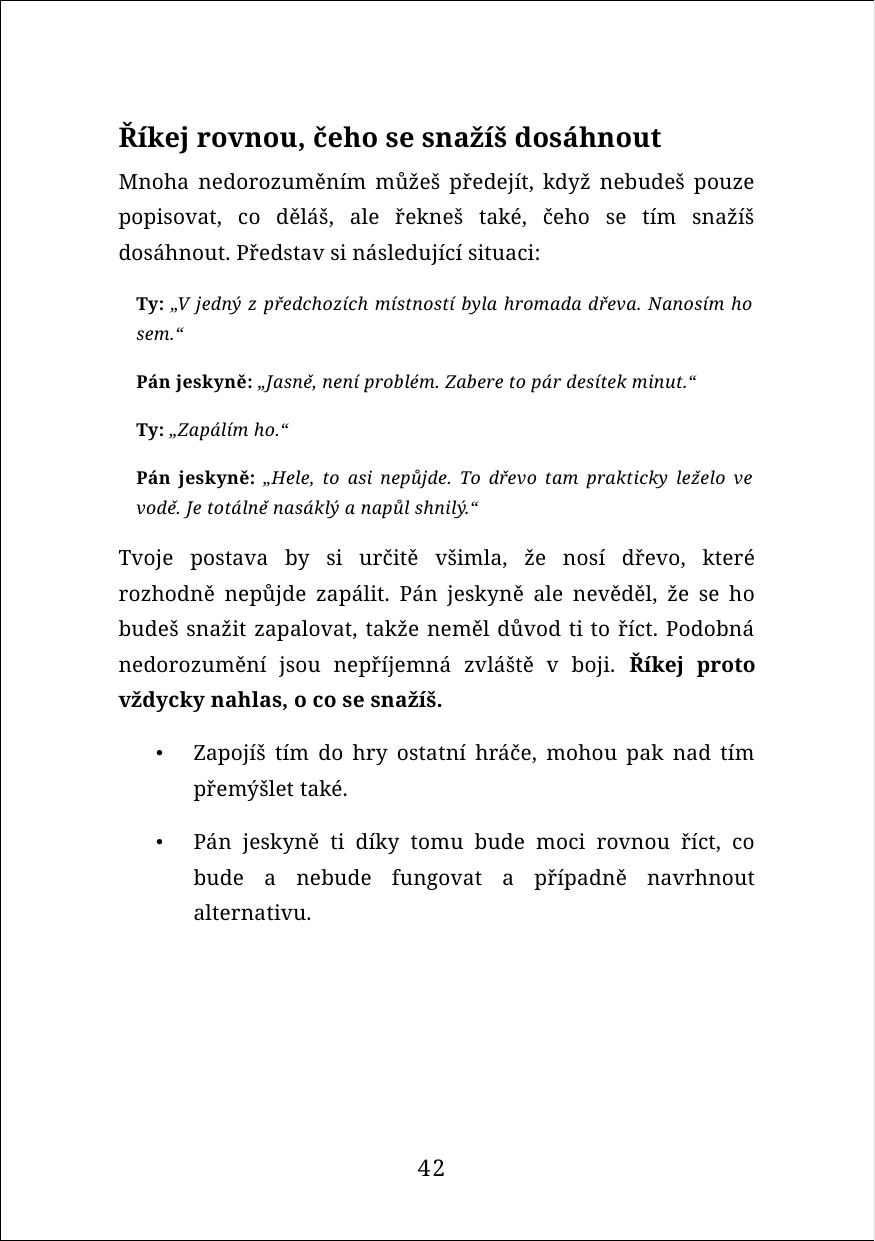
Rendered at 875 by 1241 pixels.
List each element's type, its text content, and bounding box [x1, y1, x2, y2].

list Zapojíš tím do hry ostatní hráče, mohou pak nad tím přemýšlet také. [156, 738, 756, 802]
text Pán jeskyně: „Hele, to asi nepůjde. To dřevo tam prakticky leželo ve vodě. Je totálně nasáklý a napůl shnilý.“ [136, 465, 756, 519]
subtitle Říkej rovnou, čeho se snažíš dosáhnout [118, 118, 756, 155]
text Mnoha nedorozuměním můžeš předejít, když nebudeš pouze popisovat, co děláš, ale řekneš také, čeho se tím snažíš dosáhnout. Představ si následující situaci: [118, 167, 756, 266]
text Ty: „V jedný z předchozích místností byla hromada dřeva. Nanosím ho sem.“ [136, 291, 756, 346]
list Pán jeskyně ti díky tomu bude moci rovnou říct, co bude a nebude fungovat a případně navrhnout alternativu. [156, 827, 756, 927]
text Ty: „Zapálím ho.“ [136, 417, 756, 441]
text Tvoje postava by si určitě všimla, že nosí dřevo, které rozhodně nepůjde zapálit. Pán jeskyně ale nevěděl, že se ho budeš snažit zapalovat, takže neměl důvod ti to říct. Podobná nedorozumění jsou nepříjemná zvláště v boji. Říkej proto vždycky nahlas, o co se snažíš. [118, 543, 756, 714]
text Pán jeskyně: „Jasně, není problém. Zabere to pár desítek minut.“ [136, 369, 756, 393]
